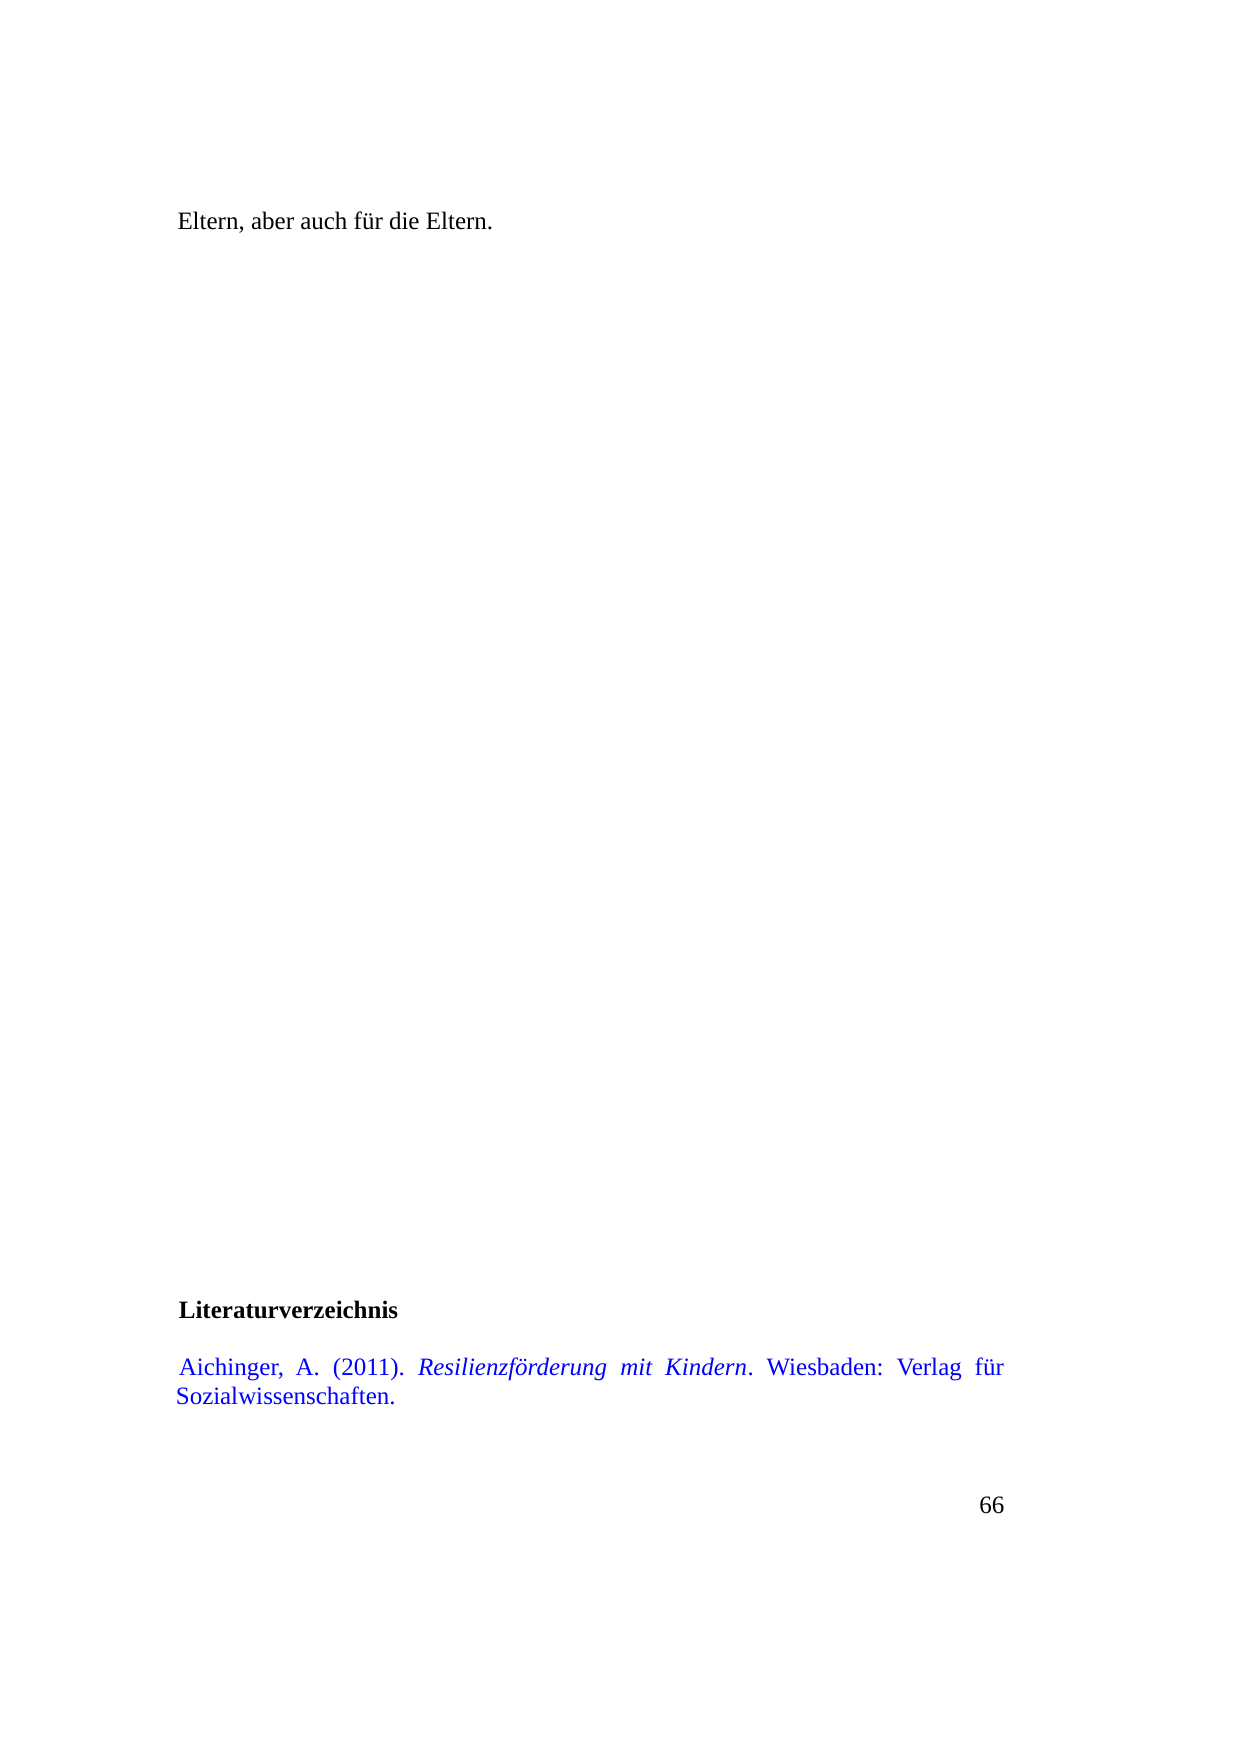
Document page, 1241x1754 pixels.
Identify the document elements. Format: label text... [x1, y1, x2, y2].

text Literaturverzeichnis [176, 1295, 1004, 1323]
text Aichinger, A. (2011). Resilienzförderung mit Kindern. Wiesbaden: Verlag für Sozialwissenschaften. [176, 1352, 1004, 1410]
text Eltern, aber auch für die Eltern. [177, 206, 1004, 235]
